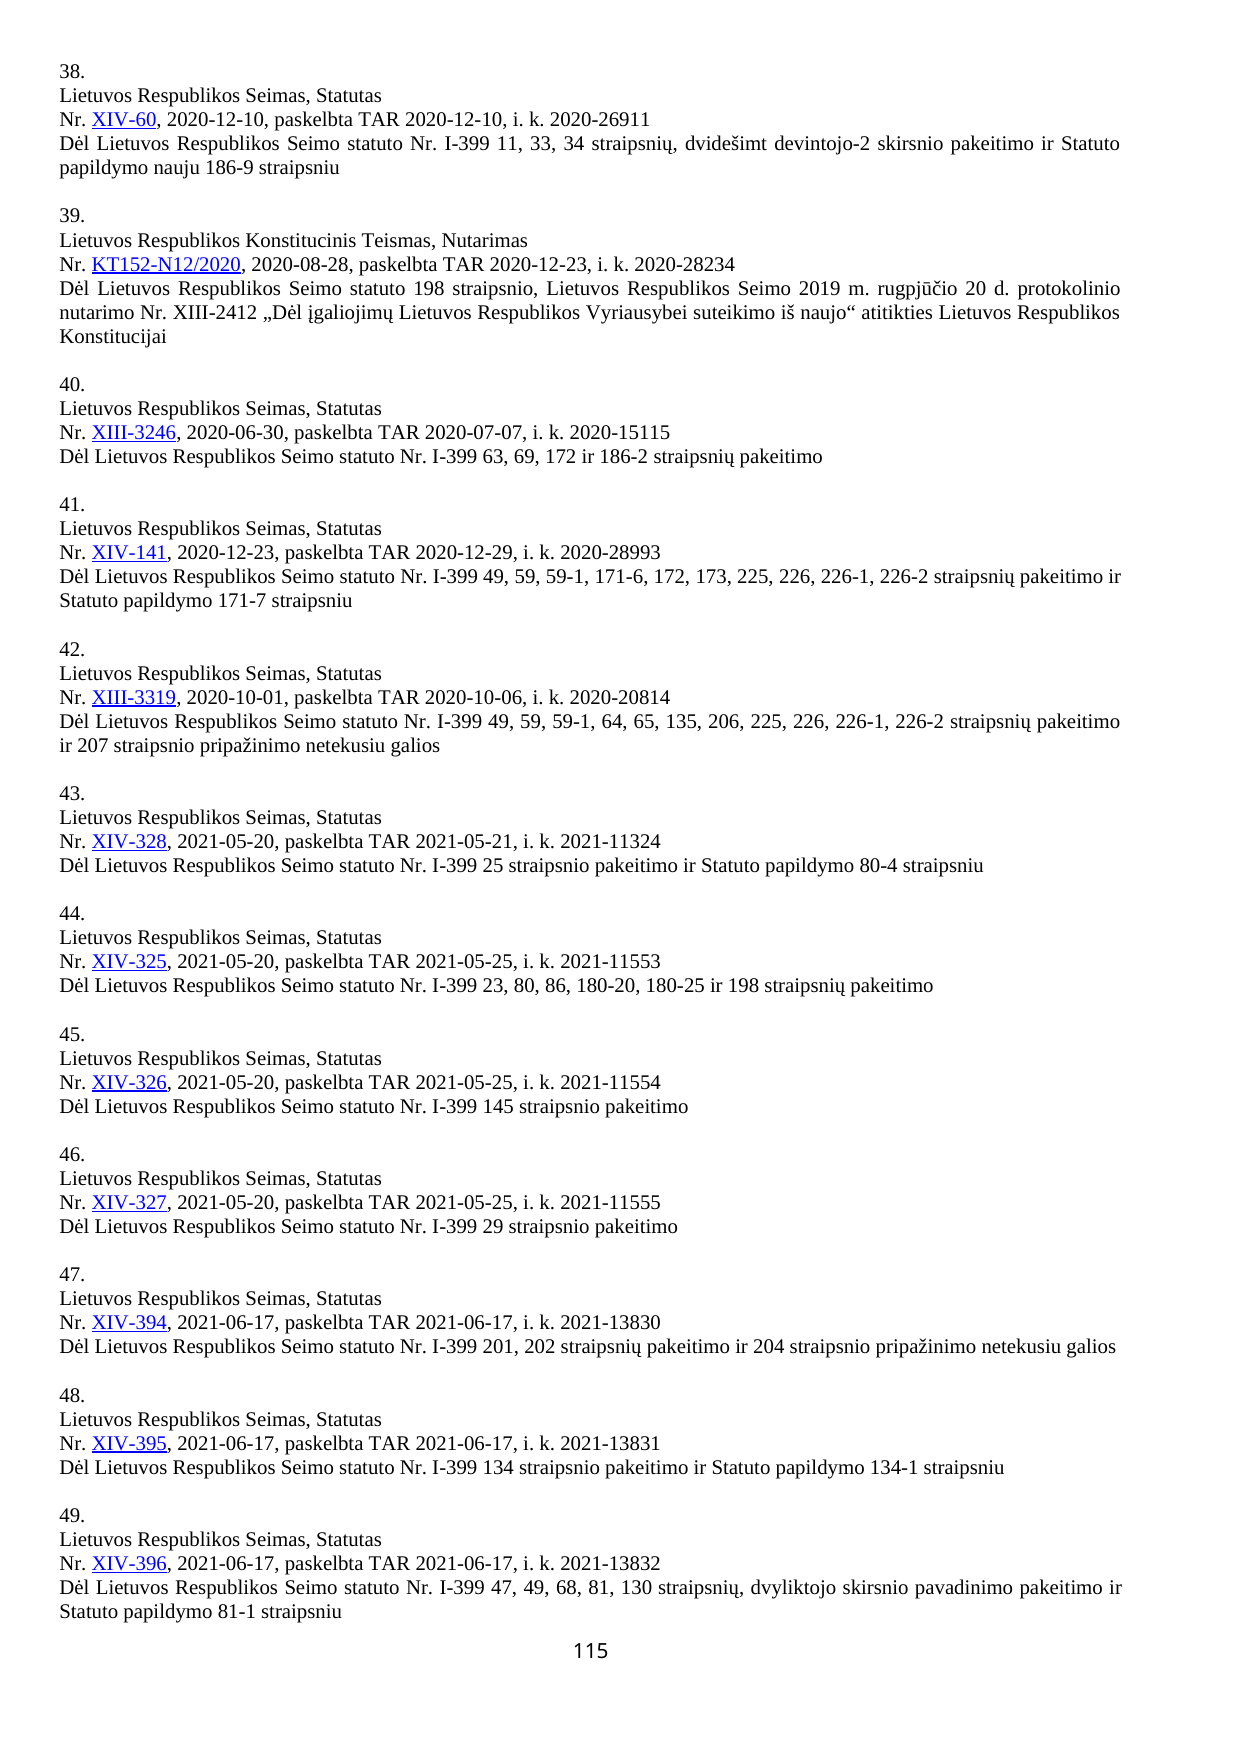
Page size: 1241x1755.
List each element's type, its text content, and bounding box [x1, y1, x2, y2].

text 47. [59, 1262, 1122, 1286]
text Lietuvos Respublikos Seimas, Statutas [59, 661, 1122, 685]
text Lietuvos Respublikos Seimas, Statutas [59, 83, 1122, 107]
text Lietuvos Respublikos Seimas, Statutas [59, 396, 1122, 420]
text 42. [59, 637, 1122, 661]
text Lietuvos Respublikos Seimas, Statutas [59, 925, 1122, 949]
text Dėl Lietuvos Respublikos Seimo statuto Nr. I-399 145 straipsnio pakeitimo [59, 1094, 1122, 1118]
text Dėl Lietuvos Respublikos Seimo statuto 198 straipsnio, Lietuvos Respublikos Seimo 2019 m. rugpjūčio 20 d. protokolinio nutarimo Nr. XIII-2412 „Dėl įgaliojimų Lietuvos Respublikos Vyriausybei suteikimo iš naujo“ atitikties Lietuvos Respublikos Konstitucijai [59, 276, 1122, 348]
text Lietuvos Respublikos Seimas, Statutas [59, 1046, 1122, 1070]
text Lietuvos Respublikos Seimas, Statutas [59, 1286, 1122, 1310]
text Dėl Lietuvos Respublikos Seimo statuto Nr. I-399 47, 49, 68, 81, 130 straipsnių, dvyliktojo skirsnio pavadinimo pakeitimo ir Statuto papildymo 81-1 straipsniu [59, 1575, 1122, 1623]
text Dėl Lietuvos Respublikos Seimo statuto Nr. I-399 11, 33, 34 straipsnių, dvidešimt devintojo-2 skirsnio pakeitimo ir Statuto papildymo nauju 186-9 straipsniu [59, 131, 1122, 179]
text 48. [59, 1382, 1122, 1407]
text 43. [59, 781, 1122, 805]
text Nr. KT152-N12/2020, 2020-08-28, paskelbta TAR 2020-12-23, i. k. 2020-28234 [59, 252, 1122, 276]
text Lietuvos Respublikos Seimas, Statutas [59, 1407, 1122, 1431]
text Lietuvos Respublikos Seimas, Statutas [59, 1527, 1122, 1551]
text Lietuvos Respublikos Seimas, Statutas [59, 516, 1122, 540]
text Nr. XIV-328, 2021-05-20, paskelbta TAR 2021-05-21, i. k. 2021-11324 [59, 829, 1122, 853]
text Lietuvos Respublikos Seimas, Statutas [59, 805, 1122, 829]
text Nr. XIV-60, 2020-12-10, paskelbta TAR 2020-12-10, i. k. 2020-26911 [59, 107, 1122, 131]
text Nr. XIV-326, 2021-05-20, paskelbta TAR 2021-05-25, i. k. 2021-11554 [59, 1070, 1122, 1094]
text Lietuvos Respublikos Seimas, Statutas [59, 1166, 1122, 1190]
text Dėl Lietuvos Respublikos Seimo statuto Nr. I-399 134 straipsnio pakeitimo ir Statuto papildymo 134-1 straipsniu [59, 1455, 1122, 1479]
text Nr. XIV-396, 2021-06-17, paskelbta TAR 2021-06-17, i. k. 2021-13832 [59, 1551, 1122, 1575]
text Lietuvos Respublikos Konstitucinis Teismas, Nutarimas [59, 227, 1122, 252]
text 39. [59, 203, 1122, 227]
text Dėl Lietuvos Respublikos Seimo statuto Nr. I-399 29 straipsnio pakeitimo [59, 1214, 1122, 1238]
text Nr. XIV-395, 2021-06-17, paskelbta TAR 2021-06-17, i. k. 2021-13831 [59, 1431, 1122, 1455]
text 38. [59, 59, 1122, 83]
text Dėl Lietuvos Respublikos Seimo statuto Nr. I-399 49, 59, 59-1, 171-6, 172, 173, 225, 226, 226-1, 226-2 straipsnių pakeitimo ir Statuto papildymo 171-7 straipsniu [59, 564, 1122, 612]
text Dėl Lietuvos Respublikos Seimo statuto Nr. I-399 63, 69, 172 ir 186-2 straipsnių pakeitimo [59, 444, 1122, 468]
text Nr. XIV-141, 2020-12-23, paskelbta TAR 2020-12-29, i. k. 2020-28993 [59, 540, 1122, 564]
text 44. [59, 901, 1122, 925]
text Nr. XIII-3319, 2020-10-01, paskelbta TAR 2020-10-06, i. k. 2020-20814 [59, 685, 1122, 709]
text Nr. XIV-325, 2021-05-20, paskelbta TAR 2021-05-25, i. k. 2021-11553 [59, 949, 1122, 973]
text 45. [59, 1022, 1122, 1046]
text 41. [59, 492, 1122, 516]
text 46. [59, 1142, 1122, 1166]
text Dėl Lietuvos Respublikos Seimo statuto Nr. I-399 49, 59, 59-1, 64, 65, 135, 206, 225, 226, 226-1, 226-2 straipsnių pakeitimo ir 207 straipsnio pripažinimo netekusiu galios [59, 709, 1122, 757]
text 49. [59, 1503, 1122, 1527]
text Nr. XIII-3246, 2020-06-30, paskelbta TAR 2020-07-07, i. k. 2020-15115 [59, 420, 1122, 444]
text Dėl Lietuvos Respublikos Seimo statuto Nr. I-399 201, 202 straipsnių pakeitimo ir 204 straipsnio pripažinimo netekusiu galios [59, 1334, 1122, 1358]
text Nr. XIV-394, 2021-06-17, paskelbta TAR 2021-06-17, i. k. 2021-13830 [59, 1310, 1122, 1334]
text 40. [59, 372, 1122, 396]
text Dėl Lietuvos Respublikos Seimo statuto Nr. I-399 25 straipsnio pakeitimo ir Statuto papildymo 80-4 straipsniu [59, 853, 1122, 877]
text Dėl Lietuvos Respublikos Seimo statuto Nr. I-399 23, 80, 86, 180-20, 180-25 ir 198 straipsnių pakeitimo [59, 973, 1122, 997]
text Nr. XIV-327, 2021-05-20, paskelbta TAR 2021-05-25, i. k. 2021-11555 [59, 1190, 1122, 1214]
